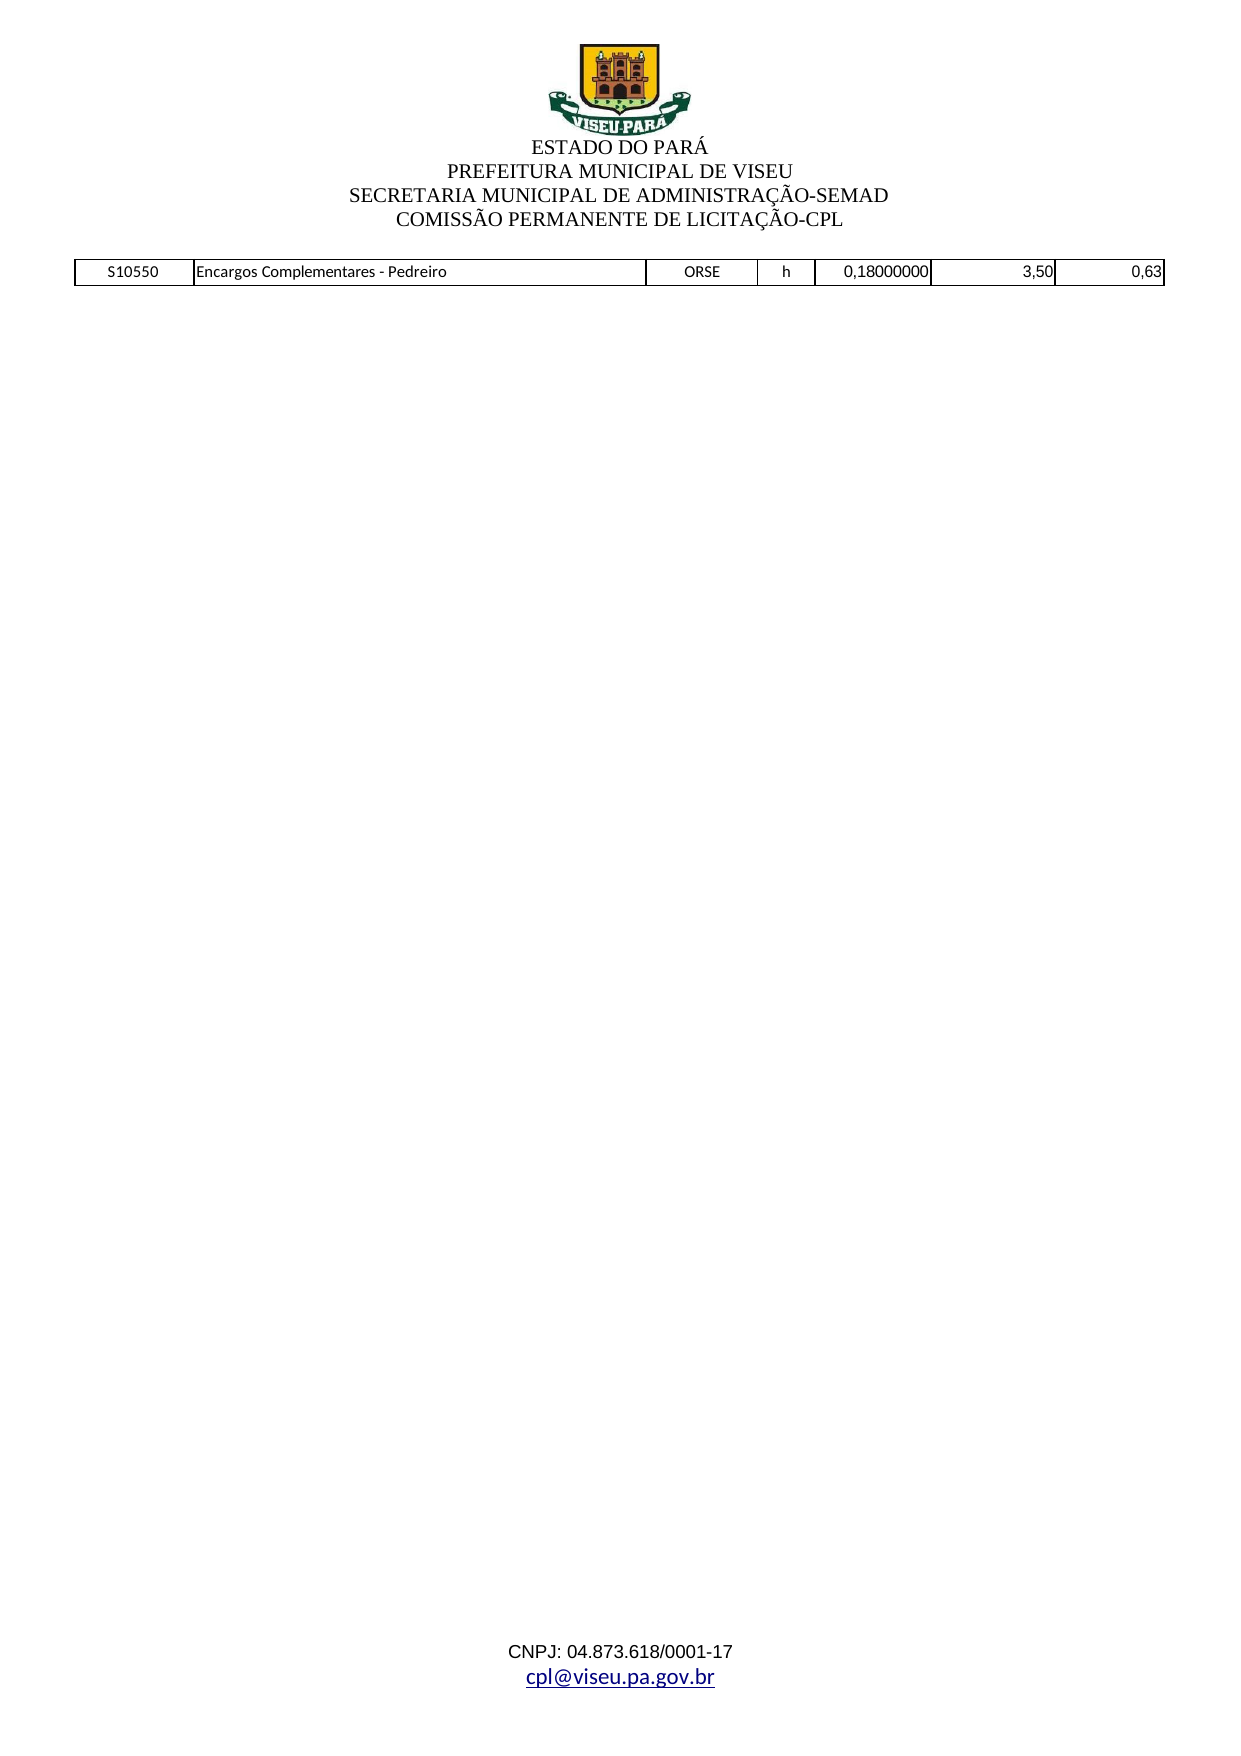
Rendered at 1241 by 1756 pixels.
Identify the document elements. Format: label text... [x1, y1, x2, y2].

table_cell 0,63 [1056, 260, 1163, 285]
table_cell Encargos Complementares - Pedreiro [195, 260, 645, 285]
table_cell S10550 [76, 260, 193, 285]
table_cell 0,18000000 [816, 260, 930, 285]
table_cell 3,50 [932, 260, 1054, 285]
table_cell h [758, 260, 814, 285]
table_cell ORSE [647, 260, 757, 285]
